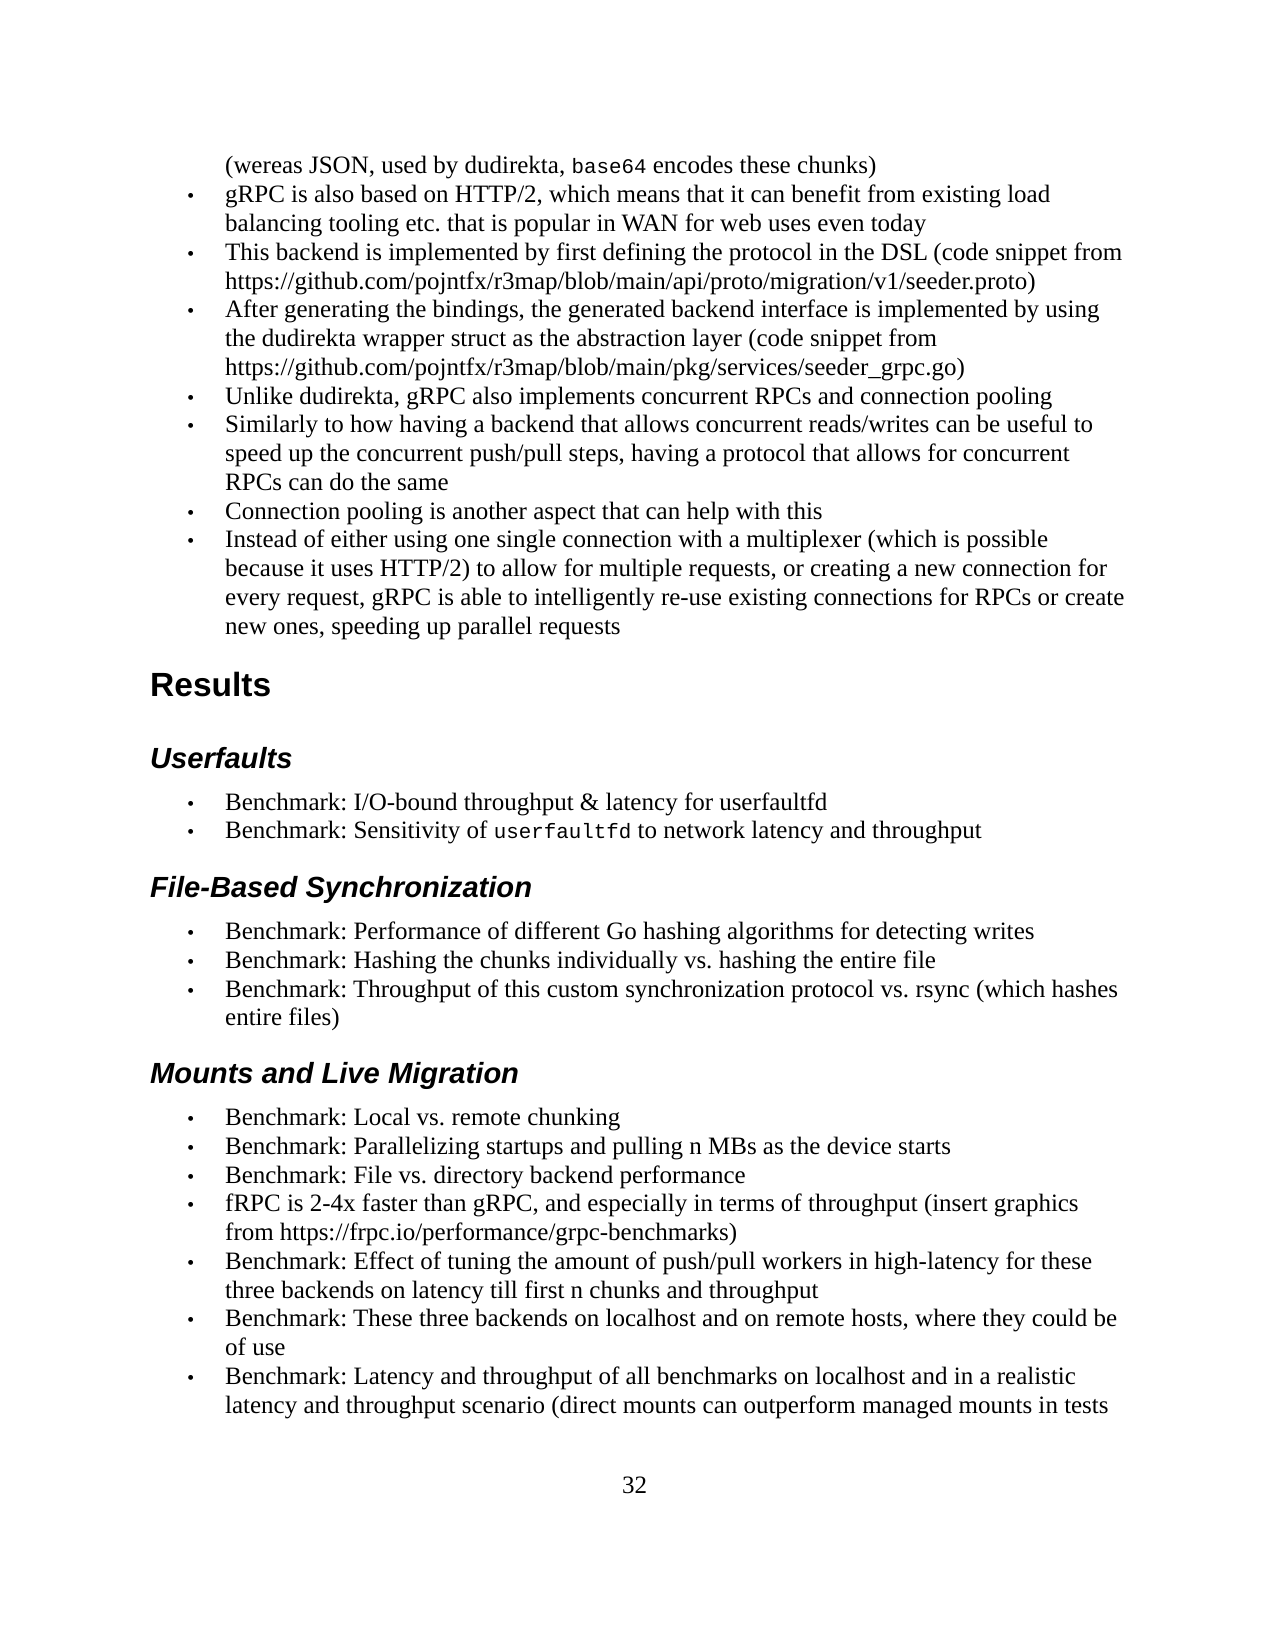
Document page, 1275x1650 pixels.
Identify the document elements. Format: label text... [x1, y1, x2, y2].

subtitle File-Based Synchronization [150, 870, 1125, 904]
list This backend is implemented by first defining the protocol in the DSL (code snippet from https://github.com/pojntfx/r3map/blob/main/api/proto/migration/v1/seeder.proto) [187, 237, 1125, 294]
list Benchmark: Throughput of this custom synchronization protocol vs. rsync (which hashes entire files) [187, 974, 1125, 1031]
list gRPC is also based on HTTP/2, which means that it can benefit from existing load balancing tooling etc. that is popular in WAN for web uses even today [187, 179, 1125, 237]
list Similarly to how having a backend that allows concurrent reads/writes can be useful to speed up the concurrent push/pull steps, having a protocol that allows for concurrent RPCs can do the same [187, 409, 1125, 496]
list (wereas JSON, used by dudirekta, base64 encodes these chunks) [187, 150, 1125, 179]
list Benchmark: I/O-bound throughput & latency for userfaultfd [187, 787, 1125, 816]
list Benchmark: Parallelizing startups and pulling n MBs as the device starts [187, 1131, 1125, 1160]
list Benchmark: Latency and throughput of all benchmarks on localhost and in a realistic latency and throughput scenario (direct mounts can outperform managed mounts in tests [187, 1361, 1125, 1418]
subtitle Userfaults [150, 741, 1125, 774]
subtitle Results [150, 664, 1125, 703]
list Benchmark: File vs. directory backend performance [187, 1160, 1125, 1188]
list Benchmark: Hashing the chunks individually vs. hashing the entire file [187, 945, 1125, 974]
list Connection pooling is another aspect that can help with this [187, 496, 1125, 524]
list Benchmark: Local vs. remote chunking [187, 1102, 1125, 1131]
subtitle Mounts and Live Migration [150, 1056, 1125, 1090]
list Benchmark: These three backends on localhost and on remote hosts, where they could be of use [187, 1303, 1125, 1361]
list Unlike dudirekta, gRPC also implements concurrent RPCs and connection pooling [187, 381, 1125, 409]
list Benchmark: Sensitivity of userfaultfd to network latency and throughput [187, 816, 1125, 845]
list fRPC is 2-4x faster than gRPC, and especially in terms of throughput (insert graphics from https://frpc.io/performance/grpc-benchmarks) [187, 1188, 1125, 1246]
list Benchmark: Performance of different Go hashing algorithms for detecting writes [187, 916, 1125, 945]
list Instead of either using one single connection with a multiplexer (which is possible because it uses HTTP/2) to allow for multiple requests, or creating a new connection for every request, gRPC is able to intelligently re-use existing connections for RPCs or create new ones, speeding up parallel requests [187, 524, 1125, 639]
list Benchmark: Effect of tuning the amount of push/pull workers in high-latency for these three backends on latency till first n chunks and throughput [187, 1246, 1125, 1303]
list After generating the bindings, the generated backend interface is implemented by using the dudirekta wrapper struct as the abstraction layer (code snippet from https://github.com/pojntfx/r3map/blob/main/pkg/services/seeder_grpc.go) [187, 294, 1125, 381]
